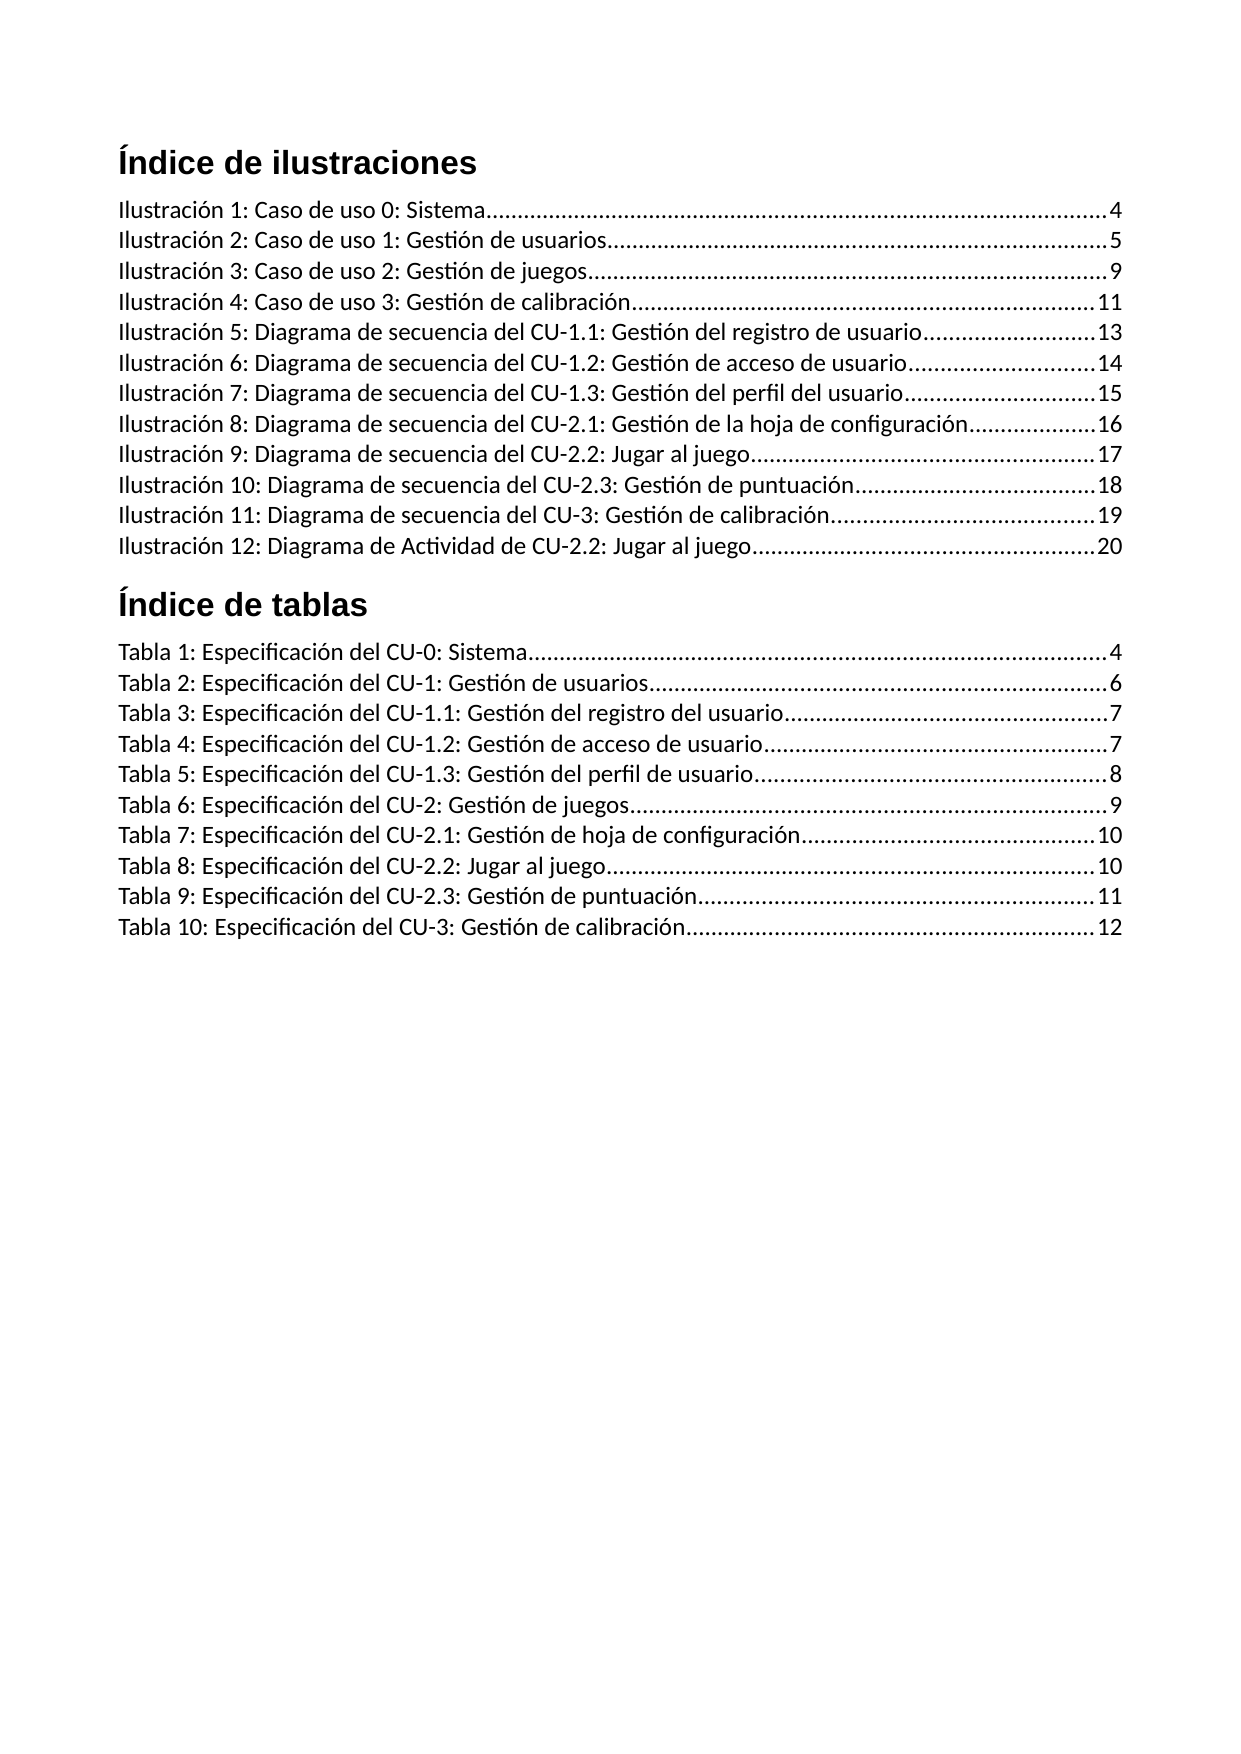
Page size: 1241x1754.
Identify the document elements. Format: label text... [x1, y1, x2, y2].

text Tabla 5: Especificación del CU-1.3: Gestión del perfil de usuario 8 [118, 758, 1122, 789]
text Tabla 4: Especificación del CU-1.2: Gestión de acceso de usuario 7 [118, 728, 1122, 758]
text Tabla 6: Especificación del CU-2: Gestión de juegos 9 [118, 789, 1122, 819]
text Ilustración 7: Diagrama de secuencia del CU-1.3: Gestión del perfil del usuario 15 [118, 377, 1122, 408]
text Ilustración 4: Caso de uso 3: Gestión de calibración 11 [118, 286, 1122, 316]
text Ilustración 9: Diagrama de secuencia del CU-2.2: Jugar al juego 17 [118, 438, 1122, 469]
text Ilustración 10: Diagrama de secuencia del CU-2.3: Gestión de puntuación 18 [118, 469, 1122, 499]
text Ilustración 1: Caso de uso 0: Sistema 4 [118, 194, 1122, 224]
text Tabla 1: Especificación del CU-0: Sistema 4 [118, 636, 1122, 667]
text Tabla 9: Especificación del CU-2.3: Gestión de puntuación 11 [118, 880, 1122, 911]
subtitle Índice de tablas [118, 585, 1122, 624]
text Ilustración 12: Diagrama de Actividad de CU-2.2: Jugar al juego 20 [118, 530, 1122, 560]
text Tabla 2: Especificación del CU-1: Gestión de usuarios 6 [118, 667, 1122, 697]
text Ilustración 8: Diagrama de secuencia del CU-2.1: Gestión de la hoja de configuración 16 [118, 408, 1122, 438]
text Tabla 7: Especificación del CU-2.1: Gestión de hoja de configuración 10 [118, 819, 1122, 850]
text Ilustración 2: Caso de uso 1: Gestión de usuarios 5 [118, 224, 1122, 255]
text Tabla 10: Especificación del CU-3: Gestión de calibración 12 [118, 911, 1122, 941]
text Tabla 3: Especificación del CU-1.1: Gestión del registro del usuario 7 [118, 697, 1122, 728]
text Ilustración 11: Diagrama de secuencia del CU-3: Gestión de calibración 19 [118, 499, 1122, 530]
text Ilustración 3: Caso de uso 2: Gestión de juegos 9 [118, 255, 1122, 286]
text Ilustración 5: Diagrama de secuencia del CU-1.1: Gestión del registro de usuario 13 [118, 316, 1122, 347]
text Tabla 8: Especificación del CU-2.2: Jugar al juego 10 [118, 850, 1122, 880]
text Ilustración 6: Diagrama de secuencia del CU-1.2: Gestión de acceso de usuario 14 [118, 347, 1122, 377]
subtitle Índice de ilustraciones [118, 143, 1122, 182]
